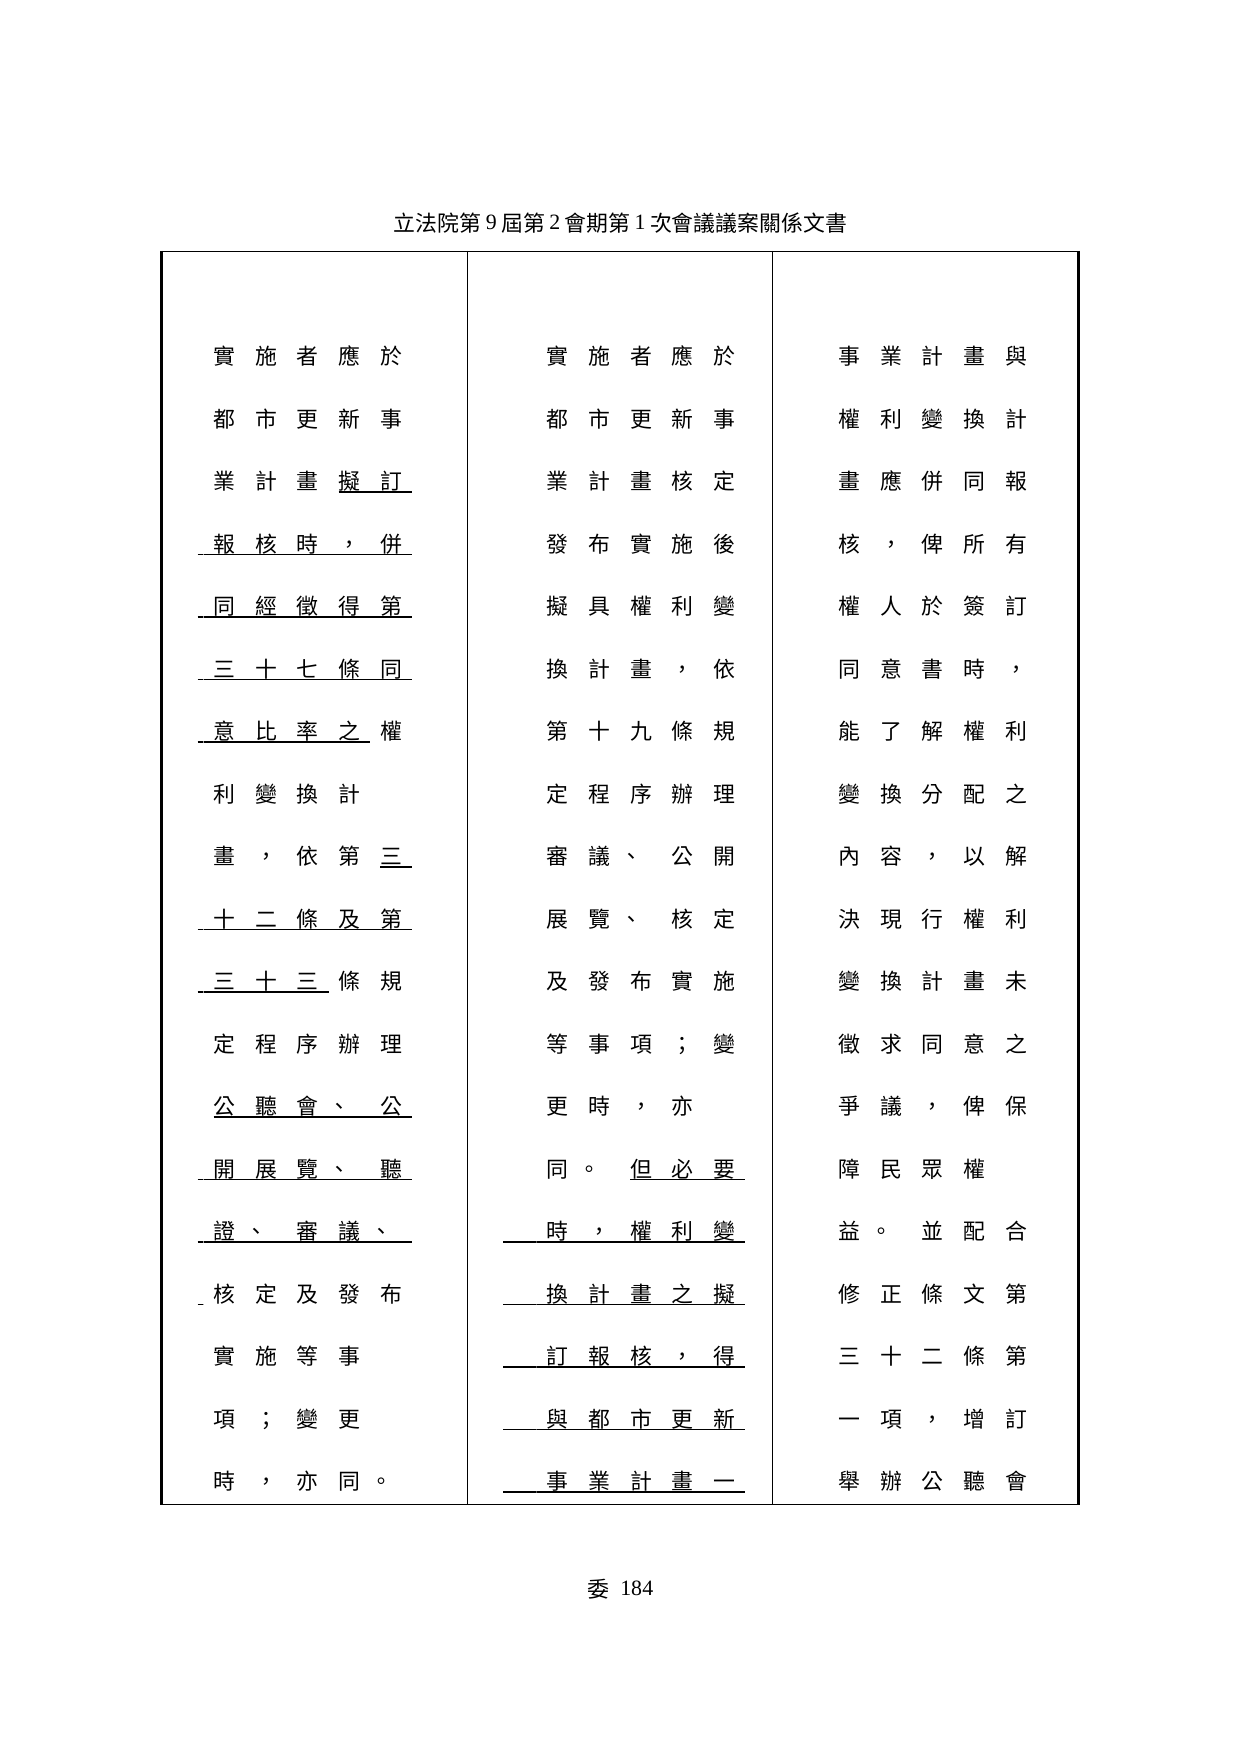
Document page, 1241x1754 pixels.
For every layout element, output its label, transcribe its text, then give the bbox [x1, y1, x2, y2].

table_cell 實施者應於都市更新事業計畫擬訂報核時，併同經徵得第三十七條同意比率之權利變換計畫，依第三十二條及第三十三條規定程序辦理公聽會、公開展覽、聽證、審議、核定及發布實施等事項；變更時，亦同。 [163, 252, 467, 1504]
table_cell 實施者應於都市更新事業計畫核定發布實施後擬具權利變換計畫，依第十九條規定程序辦理審議、公開展覽、核定及發布實施等事項；變更時，亦同。但必要時，權利變換計畫之擬訂報核，得與都市更新事業計畫一 [468, 252, 772, 1504]
table_cell 事業計畫與權利變換計畫應併同報核，俾所有權人於簽訂同意書時，能了解權利變換分配之內容，以解決現行權利變換計畫未徵求同意之爭議，俾保障民眾權益。並配合修正條文第三十二條第一項，增訂舉辦公聽會 [773, 252, 1077, 1504]
